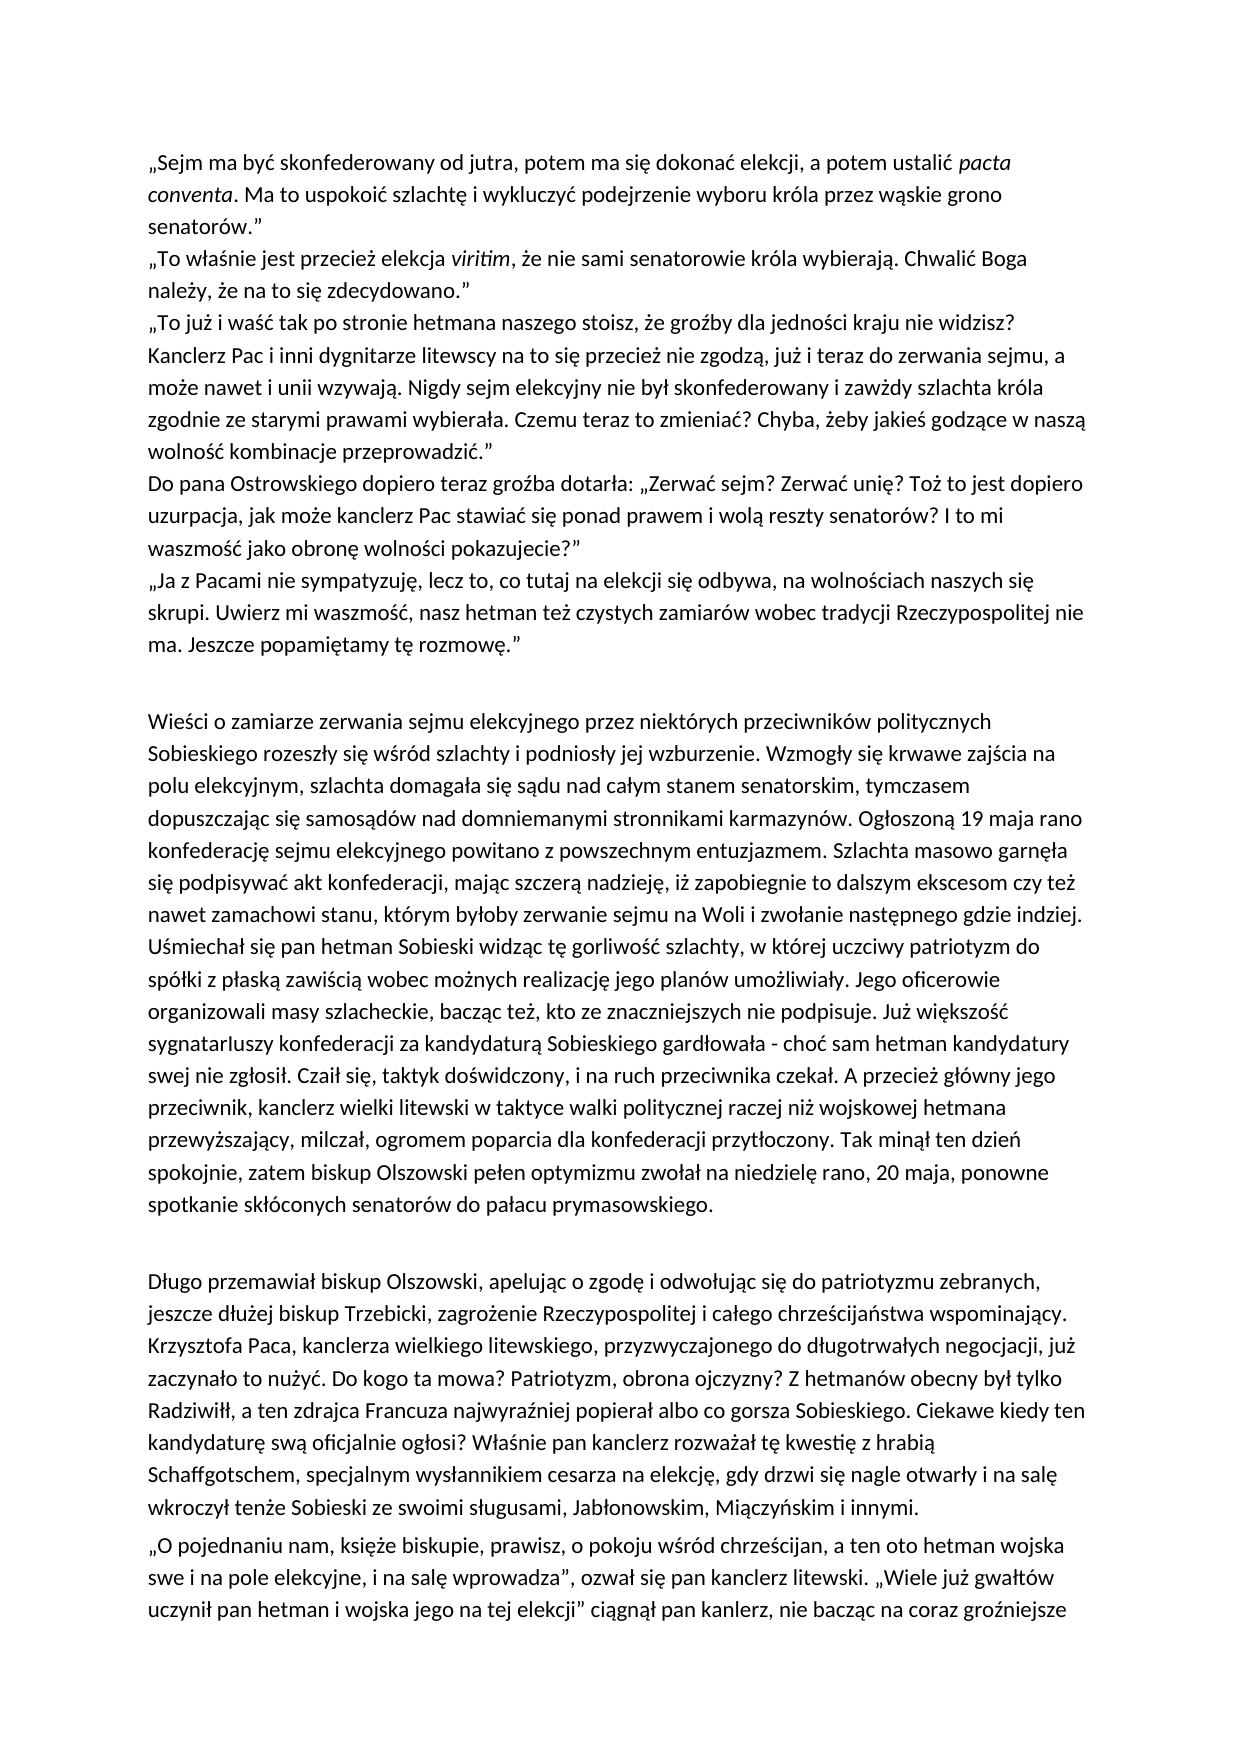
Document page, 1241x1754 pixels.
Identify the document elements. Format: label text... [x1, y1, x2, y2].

text Długo przemawiał biskup Olszowski, apelując o zgodę i odwołując się do patriotyzmu zebranych, jeszcze dłużej biskup Trzebicki, zagrożenie Rzeczypospolitej i całego chrześcijaństwa wspominający. Krzysztofa Paca, kanclerza wielkiego litewskiego, przyzwyczajonego do długotrwałych negocjacji, już zaczynało to nużyć. Do kogo ta mowa? Patriotyzm, obrona ojczyzny? Z hetmanów obecny był tylko Radziwiłł, a ten zdrajca Francuza najwyraźniej popierał albo co gorsza Sobieskiego. Ciekawe kiedy ten kandydaturę swą oficjalnie ogłosi? Właśnie pan kanclerz rozważał tę kwestię z hrabią Schaffgotschem, specjalnym wysłannikiem cesarza na elekcję, gdy drzwi się nagle otwarły i na salę wkroczył tenże Sobieski ze swoimi sługusami, Jabłonowskim, Miączyńskim i innymi. [148, 1267, 1093, 1521]
text „Sejm ma być skonfederowany od jutra, potem ma się dokonać elekcji, a potem ustalić pacta conventa. Ma to uspokoić szlachtę i wykluczyć podejrzenie wyboru króla przez wąskie grono senatorów.” [148, 148, 1093, 240]
text Do pana Ostrowskiego dopiero teraz groźba dotarła: „Zerwać sejm? Zerwać unię? Toż to jest dopiero uzurpacja, jak może kanclerz Pac stawiać się ponad prawem i wolą reszty senatorów? I to mi waszmość jako obronę wolności pokazujecie?” [148, 469, 1093, 562]
text „To już i waść tak po stronie hetmana naszego stoisz, że groźby dla jedności kraju nie widzisz? Kanclerz Pac i inni dygnitarze litewscy na to się przecież nie zgodzą, już i teraz do zerwania sejmu, a może nawet i unii wzywają. Nigdy sejm elekcyjny nie był skonfederowany i zawżdy szlachta króla zgodnie ze starymi prawami wybierała. Czemu teraz to zmieniać? Chyba, żeby jakieś godzące w naszą wolność kombinacje przeprowadzić.” [148, 308, 1093, 465]
text „To właśnie jest przecież elekcja viritim, że nie sami senatorowie króla wybierają. Chwalić Boga należy, że na to się zdecydowano.” [148, 244, 1093, 304]
text Wieści o zamiarze zerwania sejmu elekcyjnego przez niektórych przeciwników politycznych Sobieskiego rozeszły się wśród szlachty i podniosły jej wzburzenie. Wzmogły się krwawe zajścia na polu elekcyjnym, szlachta domagała się sądu nad całym stanem senatorskim, tymczasem dopuszczając się samosądów nad domniemanymi stronnikami karmazynów. Ogłoszoną 19 maja rano konfederację sejmu elekcyjnego powitano z powszechnym entuzjazmem. Szlachta masowo garnęła się podpisywać akt konfederacji, mając szczerą nadzieję, iż zapobiegnie to dalszym ekscesom czy też nawet zamachowi stanu, którym byłoby zerwanie sejmu na Woli i zwołanie następnego gdzie indziej. Uśmiechał się pan hetman Sobieski widząc tę gorliwość szlachty, w której uczciwy patriotyzm do spółki z płaską zawiścią wobec możnych realizację jego planów umożliwiały. Jego oficerowie organizowali masy szlacheckie, bacząc też, kto ze znaczniejszych nie podpisuje. Już większość sygnatarIuszy konfederacji za kandydaturą Sobieskiego gardłowała - choć sam hetman kandydatury swej nie zgłosił. Czaił się, taktyk doświdczony, i na ruch przeciwnika czekał. A przecież główny jego przeciwnik, kanclerz wielki litewski w taktyce walki politycznej raczej niż wojskowej hetmana przewyższający, milczał, ogromem poparcia dla konfederacji przytłoczony. Tak minął ten dzień spokojnie, zatem biskup Olszowski pełen optymizmu zwołał na niedzielę rano, 20 maja, ponowne spotkanie skłóconych senatorów do pałacu prymasowskiego. [148, 707, 1093, 1218]
text „O pojednaniu nam, księże biskupie, prawisz, o pokoju wśród chrześcijan, a ten oto hetman wojska swe i na pole elekcyjne, i na salę wprowadza”, ozwał się pan kanclerz litewski. „Wiele już gwałtów uczynił pan hetman i wojska jego na tej elekcji” ciągnął pan kanlerz, nie bacząc na coraz groźniejsze [148, 1531, 1093, 1624]
text „Ja z Pacami nie sympatyzuję, lecz to, co tutaj na elekcji się odbywa, na wolnościach naszych się skrupi. Uwierz mi waszmość, nasz hetman też czystych zamiarów wobec tradycji Rzeczypospolitej nie ma. Jeszcze popamiętamy tę rozmowę.” [148, 566, 1093, 658]
